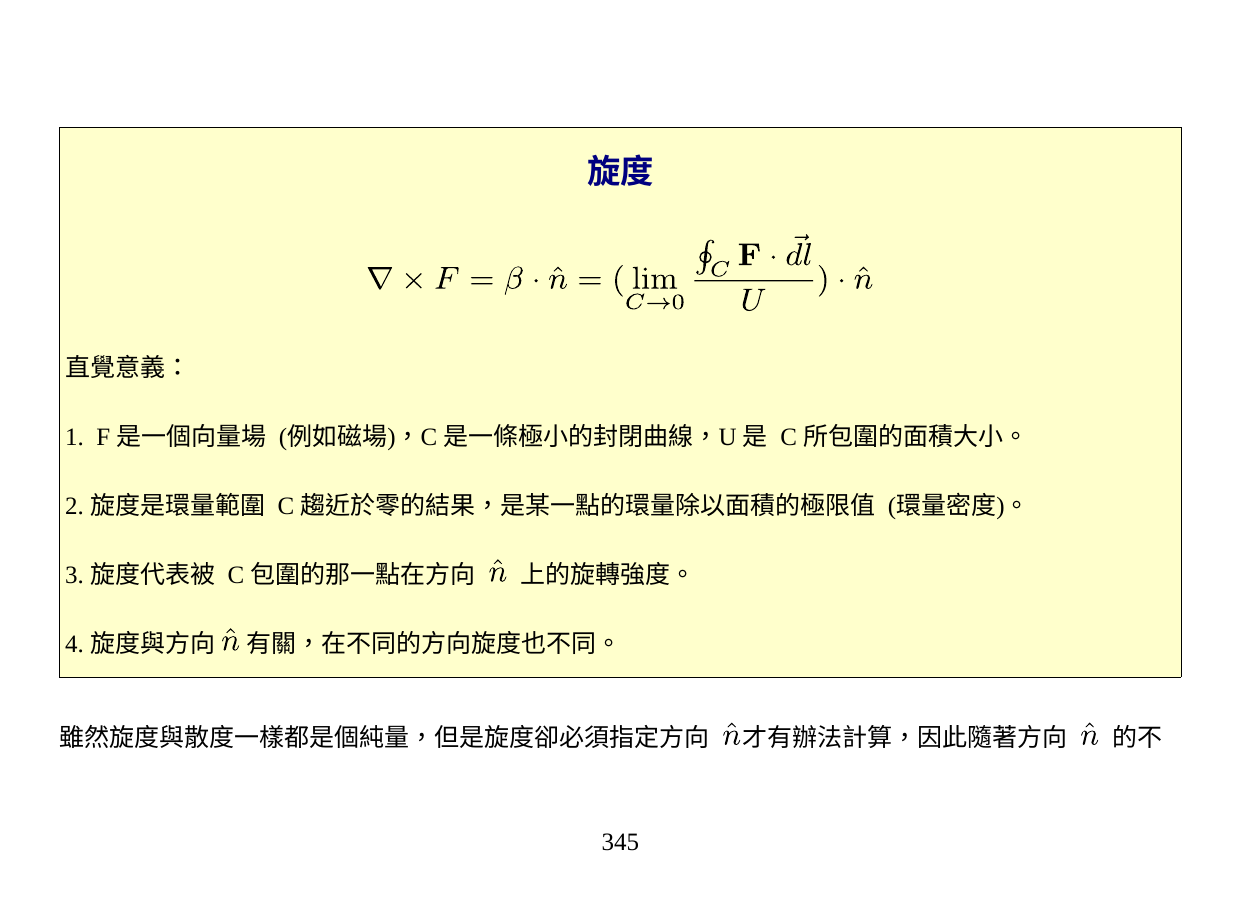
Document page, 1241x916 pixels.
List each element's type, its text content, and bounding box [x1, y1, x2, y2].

text 雖然旋度與散度一樣都是個純量，但是旋度卻必須指定方向 才有辦法計算，因此隨著方向 的不 [59, 718, 1181, 754]
table_cell 直覺意義： 1. F 是一個向量場 (例如磁場)，C 是一條極小的封閉曲線，U 是 C 所包圍的面積大小。 2. 旋度是環量範圍 C 趨近於零的結果，是某一點的環量除以面積的極限值 (環量密度)。 3. 旋度代表被 C 包圍的那一點在方向 上的旋轉強度。 4. 旋度與方向 有關，在不同的方向旋度也不同。 [60, 211, 1181, 677]
table_header 旋度 [60, 128, 1181, 211]
